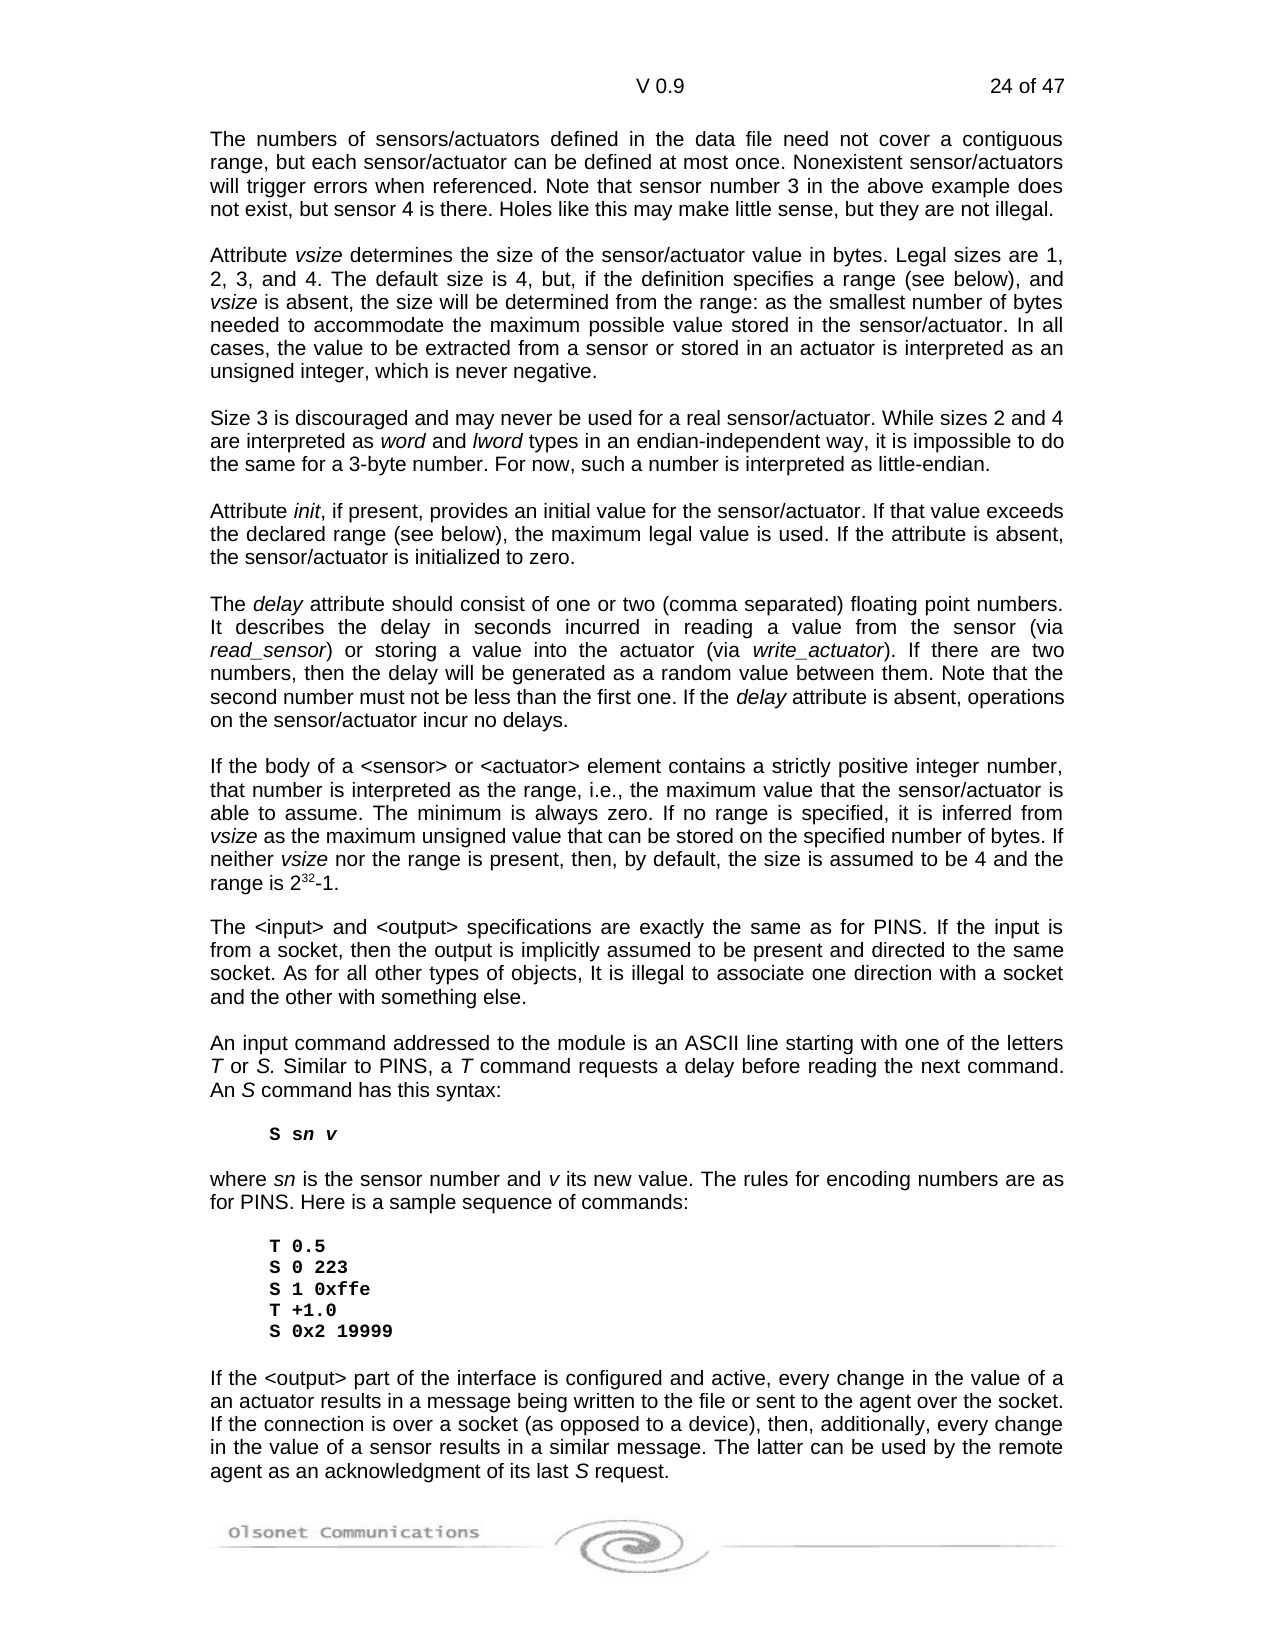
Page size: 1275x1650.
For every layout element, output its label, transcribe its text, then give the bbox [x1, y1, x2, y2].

text If the body of a <sensor> or <actuator> element contains a strictly positive integer number, that number is interpreted as the range, i.e., the maximum value that the sensor/actuator is able to assume. The minimum is always zero. If no range is specified, it is inferred from vsize as the maximum unsigned value that can be stored on the specified number of bytes. If neither vsize nor the range is present, then, by default, the size is assumed to be 4 and the range is 232-1. [210, 755, 1065, 894]
text The numbers of sensors/actuators defined in the data file need not cover a contiguous range, but each sensor/actuator can be defined at most once. Nonexistent sensor/actuators will trigger errors when referenced. Note that sensor number 3 in the above example does not exist, but sensor 4 is there. Holes like this may make little sense, but they are not illegal. [210, 128, 1065, 221]
text T 0.5 [269, 1237, 1065, 1258]
text If the <output> part of the interface is configured and active, every change in the value of a an actuator results in a message being written to the file or sent to the agent over the socket. If the connection is over a socket (as opposed to a device), then, additionally, every change in the value of a sensor results in a similar message. The latter can be used by the remote agent as an acknowledgment of its last S request. [210, 1366, 1065, 1482]
text An input command addressed to the module is an ASCII line starting with one of the letters T or S. Similar to PINS, a T command requests a delay before reading the next command. An S command has this syntax: [210, 1032, 1065, 1101]
text S 0 223 [269, 1258, 1065, 1279]
text Attribute vsize determines the size of the sensor/actuator value in bytes. Legal sizes are 1, 2, 3, and 4. The default size is 4, but, if the definition specifies a range (see below), and vsize is absent, the size will be determined from the range: as the smallest number of bytes needed to accommodate the maximum possible value stored in the sensor/actuator. In all cases, the value to be extracted from a sensor or stored in an actuator is interpreted as an unsigned integer, which is never negative. [210, 244, 1065, 383]
picture [210, 1504, 1065, 1596]
text T +1.0 [269, 1301, 1065, 1322]
text The delay attribute should consist of one or two (comma separated) floating point numbers. It describes the delay in seconds incurred in reading a value from the sensor (via read_sensor) or storing a value into the actuator (via write_actuator). If there are two numbers, then the delay will be generated as a random value between them. Note that the second number must not be less than the first one. If the delay attribute is absent, operations on the sensor/actuator incur no delays. [210, 592, 1065, 732]
text The <input> and <output> specifications are exactly the same as for PINS. If the input is from a socket, then the output is implicitly assumed to be present and directed to the same socket. As for all other types of objects, It is illegal to associate one direction with a socket and the other with something else. [210, 916, 1065, 1008]
text S sn v [269, 1124, 1065, 1146]
text Attribute init, if present, provides an initial value for the sensor/actuator. If that value exceeds the declared range (see below), the maximum legal value is used. If the attribute is absent, the sensor/actuator is initialized to zero. [210, 499, 1065, 569]
text Size 3 is discouraged and may never be used for a real sensor/actuator. While sizes 2 and 4 are interpreted as word and lword types in an endian-independent way, it is impossible to do the same for a 3-byte number. For now, such a number is interpreted as little-endian. [210, 406, 1065, 476]
text S 0x2 19999 [269, 1322, 1065, 1343]
text where sn is the sensor number and v its new value. The rules for encoding numbers are as for PINS. Here is a sample sequence of commands: [210, 1167, 1065, 1213]
text S 1 0xffe [269, 1279, 1065, 1301]
